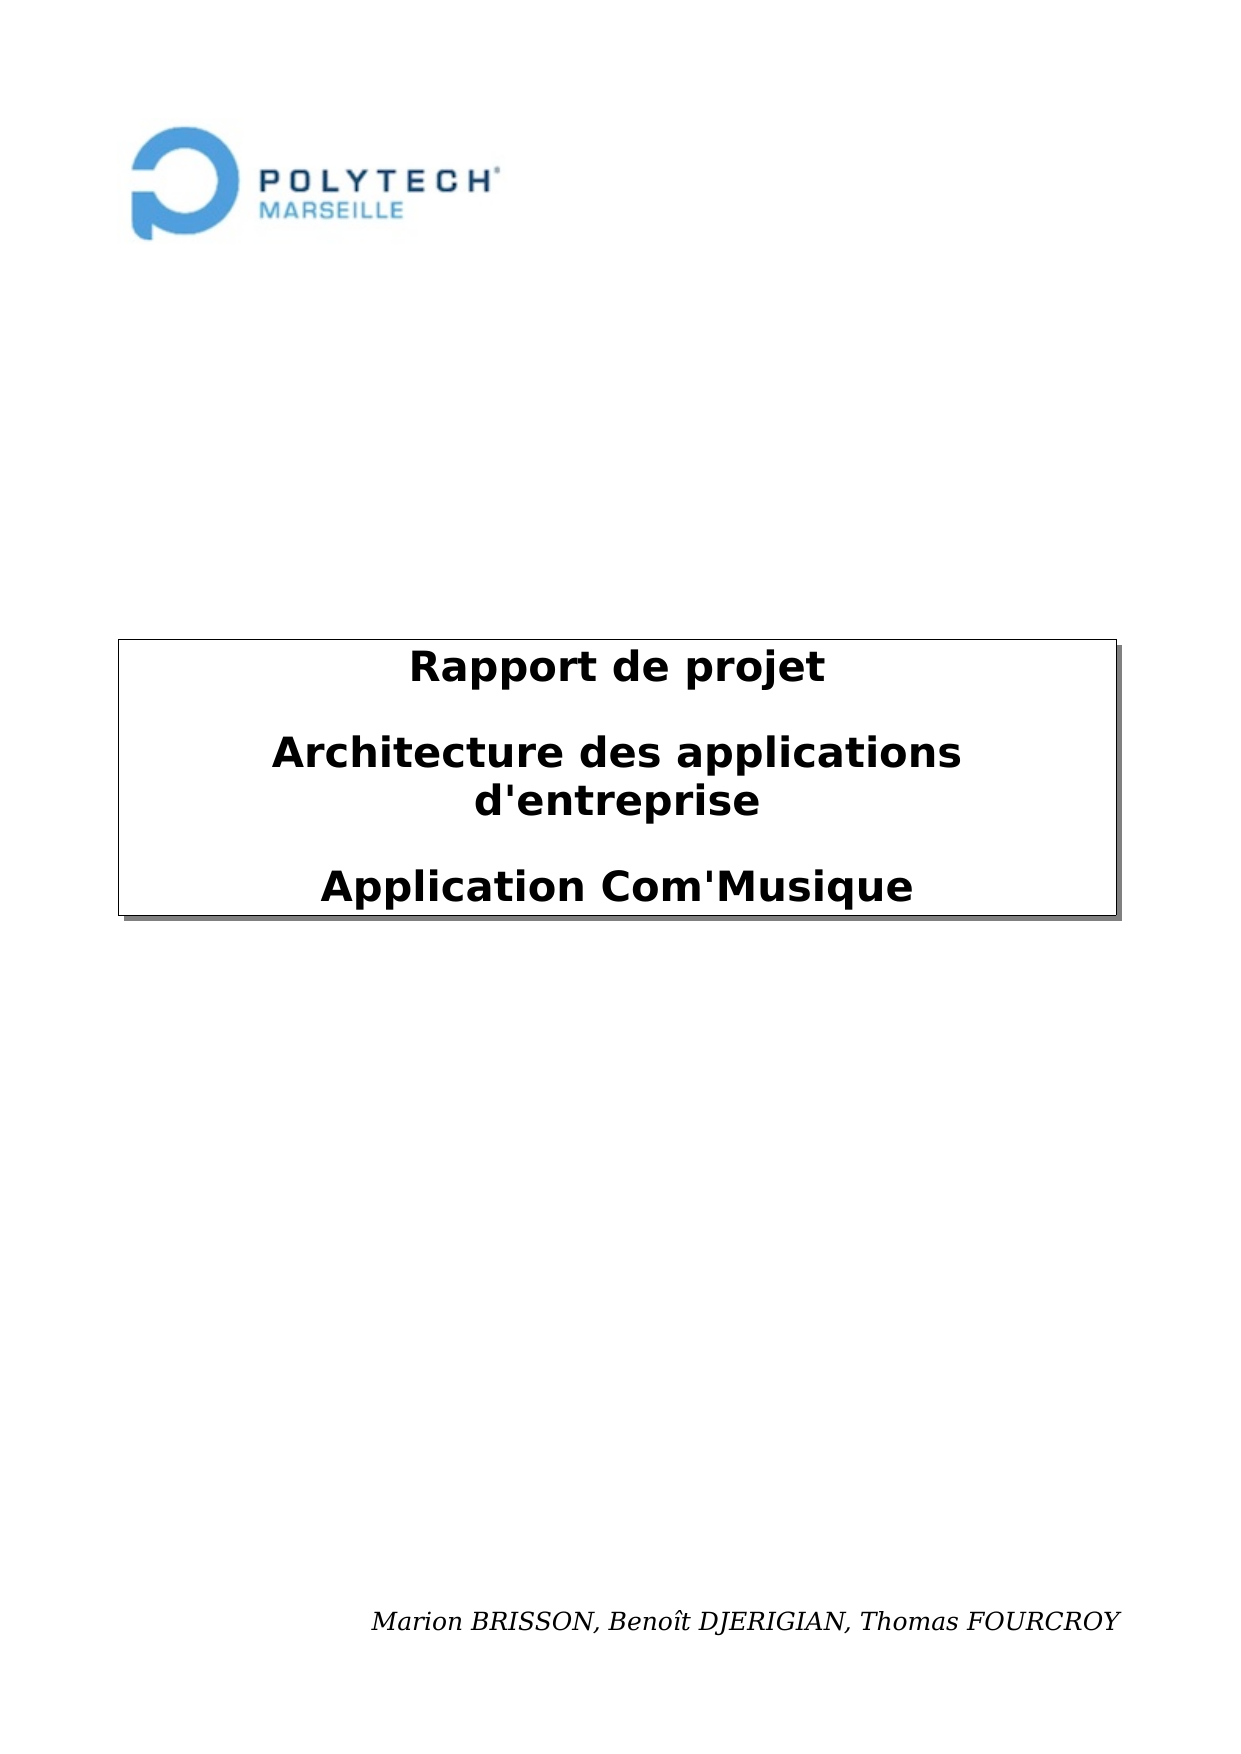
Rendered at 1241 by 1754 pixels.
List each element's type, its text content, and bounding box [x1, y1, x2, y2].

title Rapport de projet [119, 640, 1116, 691]
title Architecture des applications d'entreprise [119, 725, 1116, 826]
title Application Com'Musique [119, 859, 1116, 915]
picture [116, 118, 508, 254]
